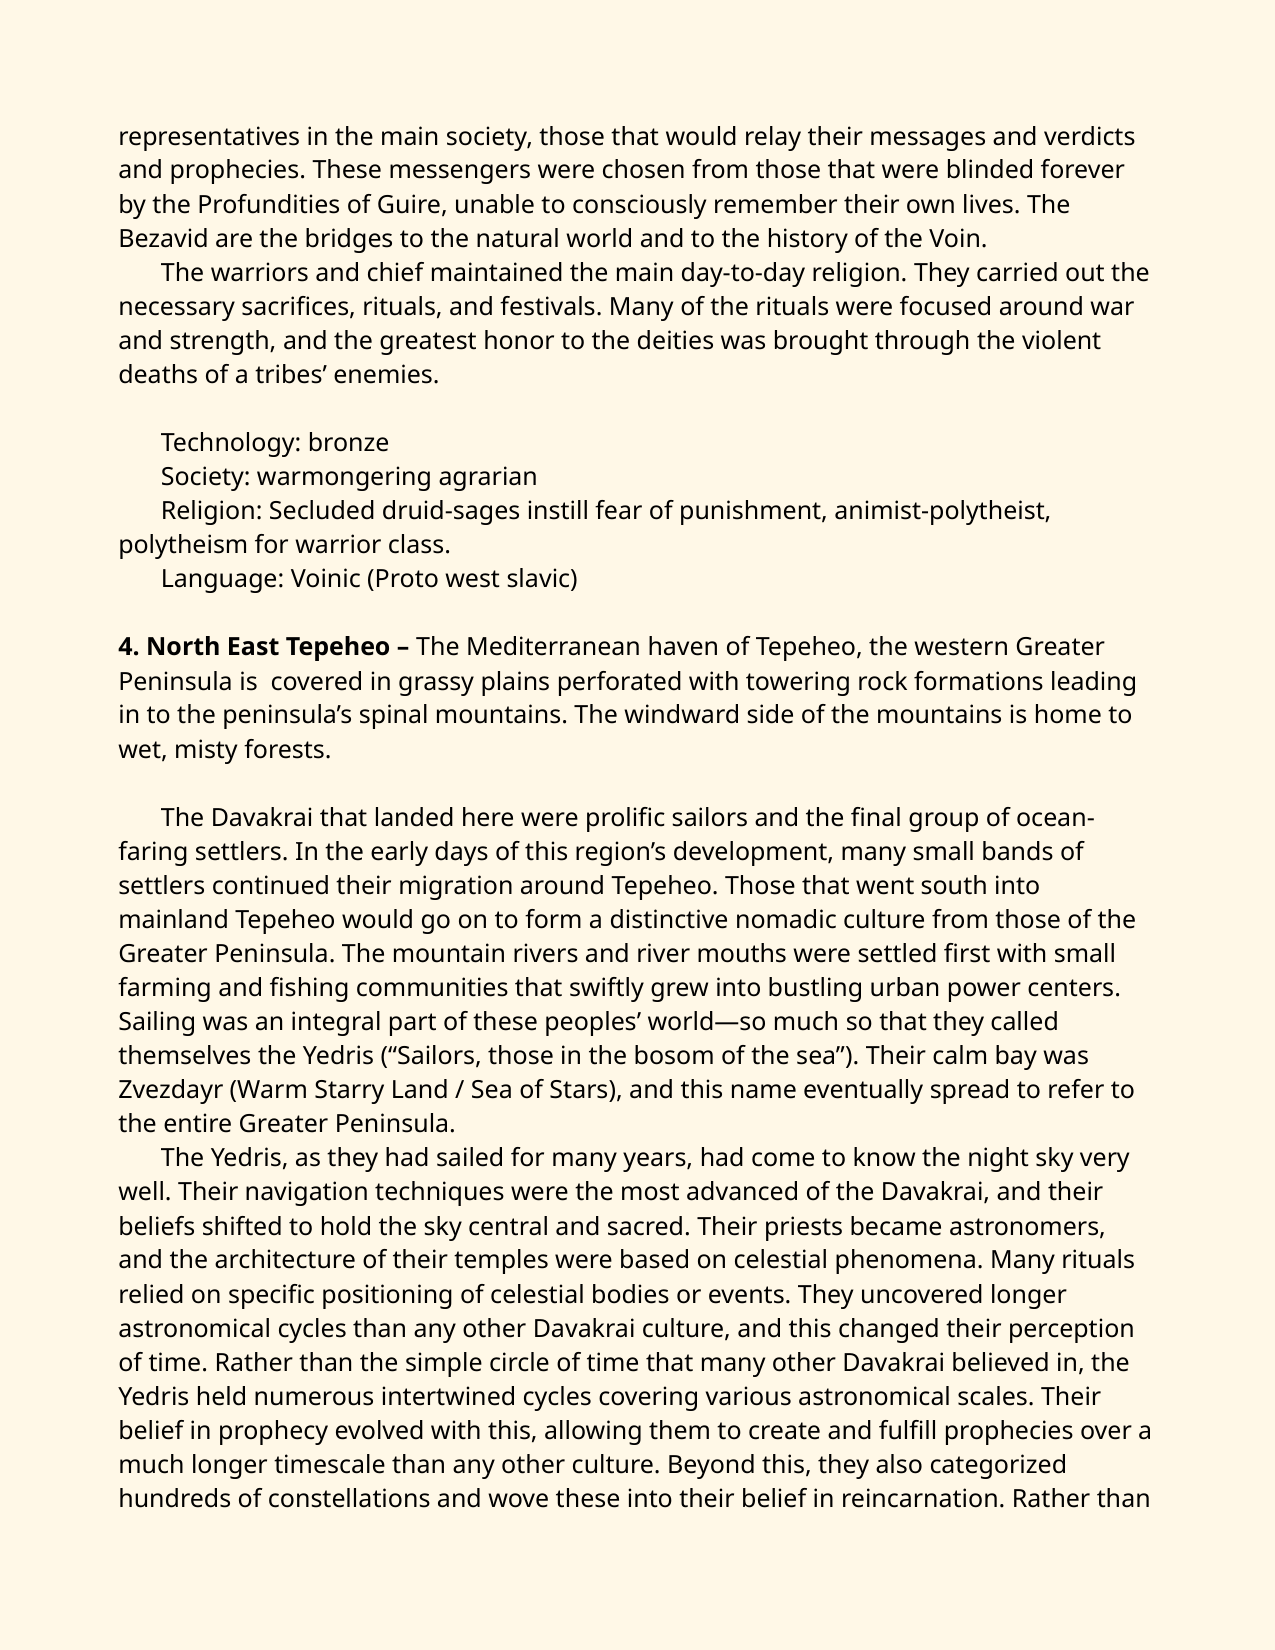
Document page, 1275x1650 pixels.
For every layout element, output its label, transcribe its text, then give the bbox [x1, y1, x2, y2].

text The Davakrai that landed here were prolific sailors and the final group of ocean-faring settlers. In the early days of this region’s development, many small bands of settlers continued their migration around Tepeheo. Those that went south into mainland Tepeheo would go on to form a distinctive nomadic culture from those of the Greater Peninsula. The mountain rivers and river mouths were settled first with small farming and fishing communities that swiftly grew into bustling urban power centers. Sailing was an integral part of these peoples’ world—so much so that they called themselves the Yedris (“Sailors, those in the bosom of the sea”). Their calm bay was Zvezdayr (Warm Starry Land / Sea of Stars), and this name eventually spread to refer to the entire Greater Peninsula. [118, 799, 1157, 1140]
text Language: Voinic (Proto west slavic) [118, 561, 1157, 595]
text representatives in the main society, those that would relay their messages and verdicts and prophecies. These messengers were chosen from those that were blinded forever by the Profundities of Guire, unable to consciously remember their own lives. The Bezavid are the bridges to the natural world and to the history of the Voin. [118, 118, 1157, 254]
text Technology: bronze [118, 425, 1157, 459]
text The Yedris, as they had sailed for many years, had come to know the night sky very well. Their navigation techniques were the most advanced of the Davakrai, and their beliefs shifted to hold the sky central and sacred. Their priests became astronomers, and the architecture of their temples were based on celestial phenomena. Many rituals relied on specific positioning of celestial bodies or events. They uncovered longer astronomical cycles than any other Davakrai culture, and this changed their perception of time. Rather than the simple circle of time that many other Davakrai believed in, the Yedris held numerous intertwined cycles covering various astronomical scales. Their belief in prophecy evolved with this, allowing them to create and fulfill prophecies over a much longer timescale than any other culture. Beyond this, they also categorized hundreds of constellations and wove these into their belief in reincarnation. Rather than [118, 1140, 1157, 1515]
text Society: warmongering agrarian [118, 459, 1157, 493]
text The warriors and chief maintained the main day-to-day religion. They carried out the necessary sacrifices, rituals, and festivals. Many of the rituals were focused around war and strength, and the greatest honor to the deities was brought through the violent deaths of a tribes’ enemies. [118, 254, 1157, 391]
text 4. North East Tepeheo – The Mediterranean haven of Tepeheo, the western Greater Peninsula is covered in grassy plains perforated with towering rock formations leading in to the peninsula’s spinal mountains. The windward side of the mountains is home to wet, misty forests. [118, 629, 1157, 765]
text Religion: Secluded druid-sages instill fear of punishment, animist-polytheist, polytheism for warrior class. [118, 493, 1157, 561]
